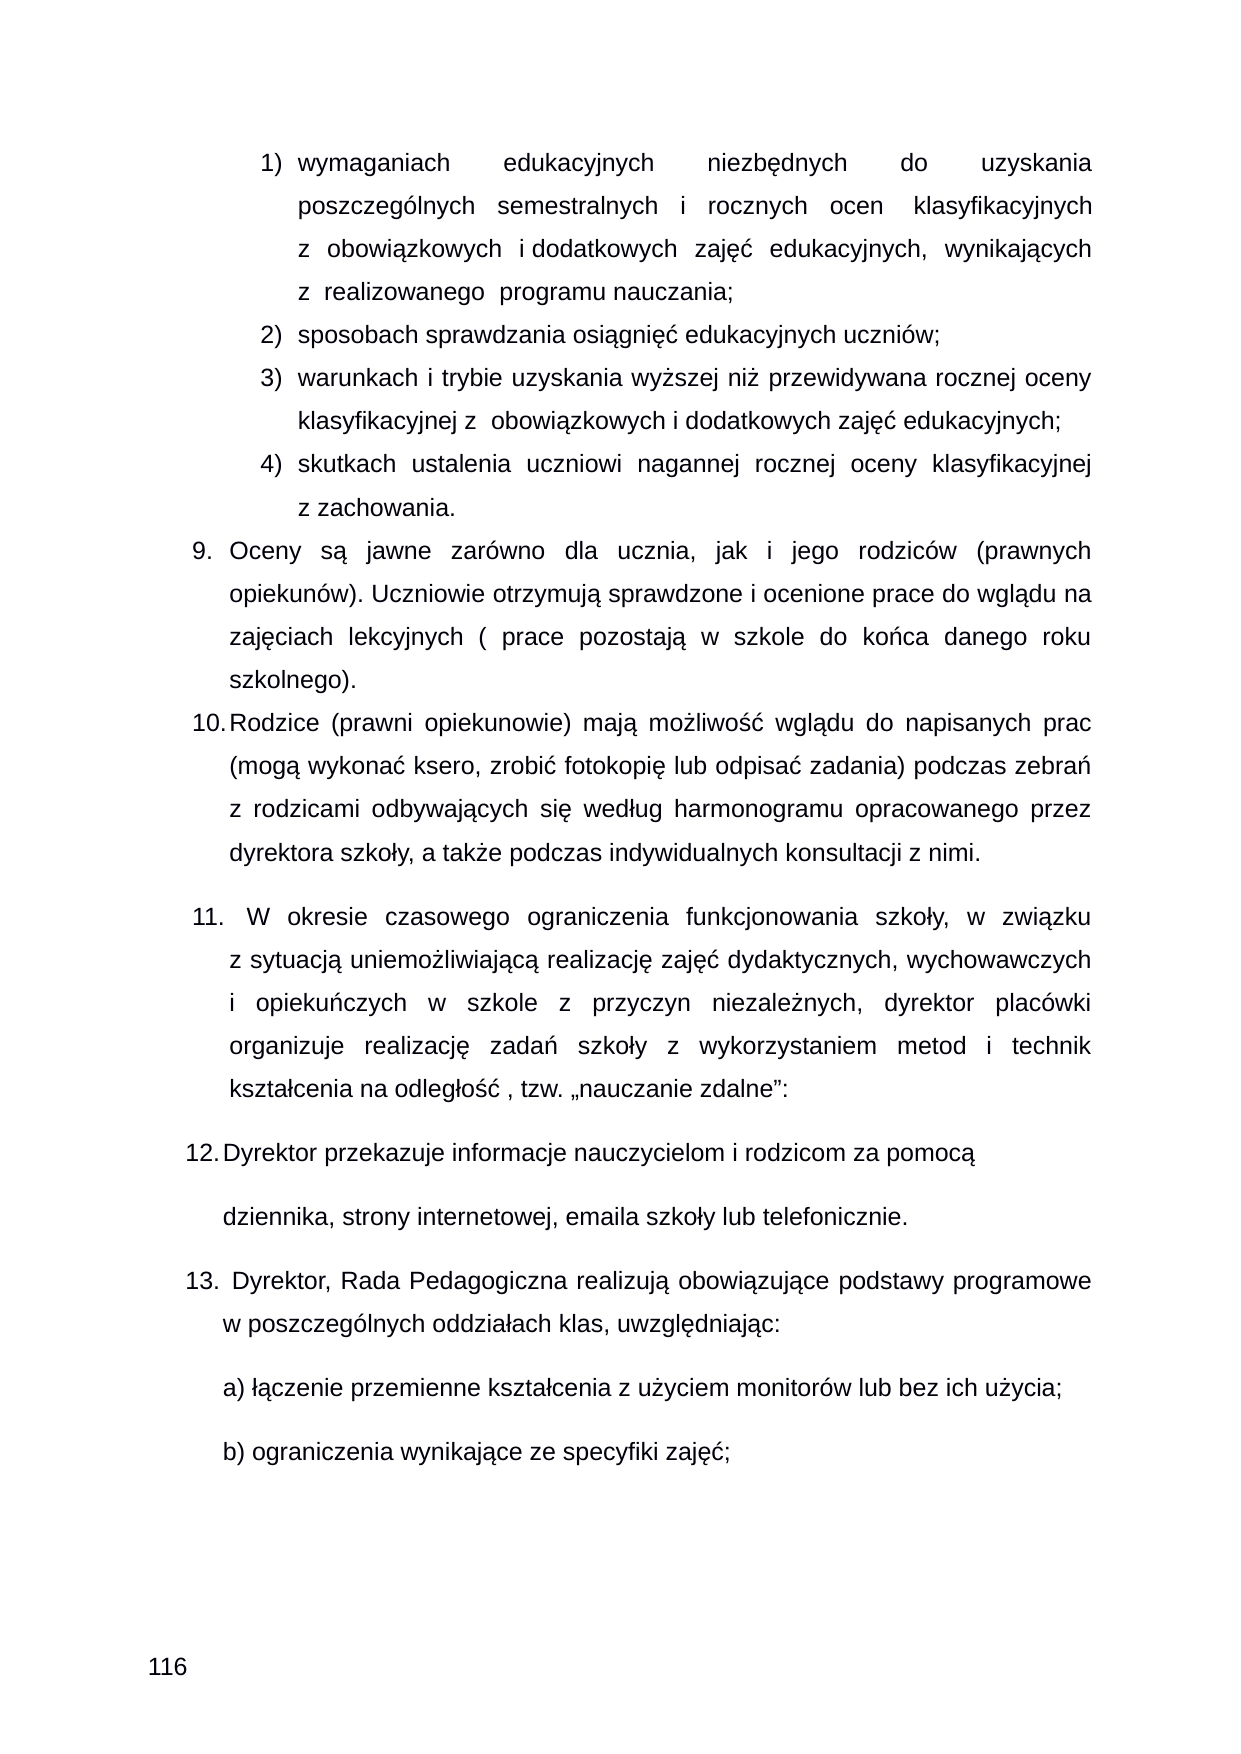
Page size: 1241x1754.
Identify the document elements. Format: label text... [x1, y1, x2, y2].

subtitle wymaganiach edukacyjnych niezbędnych do uzyskania poszczególnych semestralnych i rocznych ocen klasyfikacyjnych z obowiązkowych i dodatkowych zajęć edukacyjnych, wynikających z realizowanego programu nauczania; [260, 148, 1093, 306]
subtitle warunkach i trybie uzyskania wyższej niż przewidywana rocznej oceny klasyfikacyjnej z obowiązkowych i dodatkowych zajęć edukacyjnych; [260, 363, 1093, 435]
subtitle W okresie czasowego ograniczenia funkcjonowania szkoły, w związku z sytuacją uniemożliwiającą realizację zajęć dydaktycznych, wychowawczych i opiekuńczych w szkole z przyczyn niezależnych, dyrektor placówki organizuje realizację zadań szkoły z wykorzystaniem metod i technik kształcenia na odległość , tzw. „nauczanie zdalne”: [192, 902, 1093, 1103]
subtitle skutkach ustalenia uczniowi nagannej rocznej oceny klasyfikacyjnej z zachowania. [260, 449, 1093, 521]
text dziennika, strony internetowej, emaila szkoły lub telefonicznie. [223, 1202, 1093, 1231]
subtitle sposobach sprawdzania osiągnięć edukacyjnych uczniów; [260, 320, 1093, 349]
subtitle Oceny są jawne zarówno dla ucznia, jak i jego rodziców (prawnych opiekunów). Uczniowie otrzymują sprawdzone i ocenione prace do wglądu na zajęciach lekcyjnych ( prace pozostają w szkole do końca danego roku szkolnego). [192, 536, 1093, 694]
list Dyrektor przekazuje informacje nauczycielom i rodzicom za pomocą [185, 1138, 1093, 1167]
text a) łączenie przemienne kształcenia z użyciem monitorów lub bez ich użycia; [223, 1373, 1093, 1402]
text b) ograniczenia wynikające ze specyfiki zajęć; [223, 1437, 1093, 1466]
subtitle Rodzice (prawni opiekunowie) mają możliwość wglądu do napisanych prac (mogą wykonać ksero, zrobić fotokopię lub odpisać zadania) podczas zebrań z rodzicami odbywających się według harmonogramu opracowanego przez dyrektora szkoły, a także podczas indywidualnych konsultacji z nimi. [192, 708, 1093, 866]
list Dyrektor, Rada Pedagogiczna realizują obowiązujące podstawy programowe w poszczególnych oddziałach klas, uwzględniając: [185, 1266, 1093, 1338]
